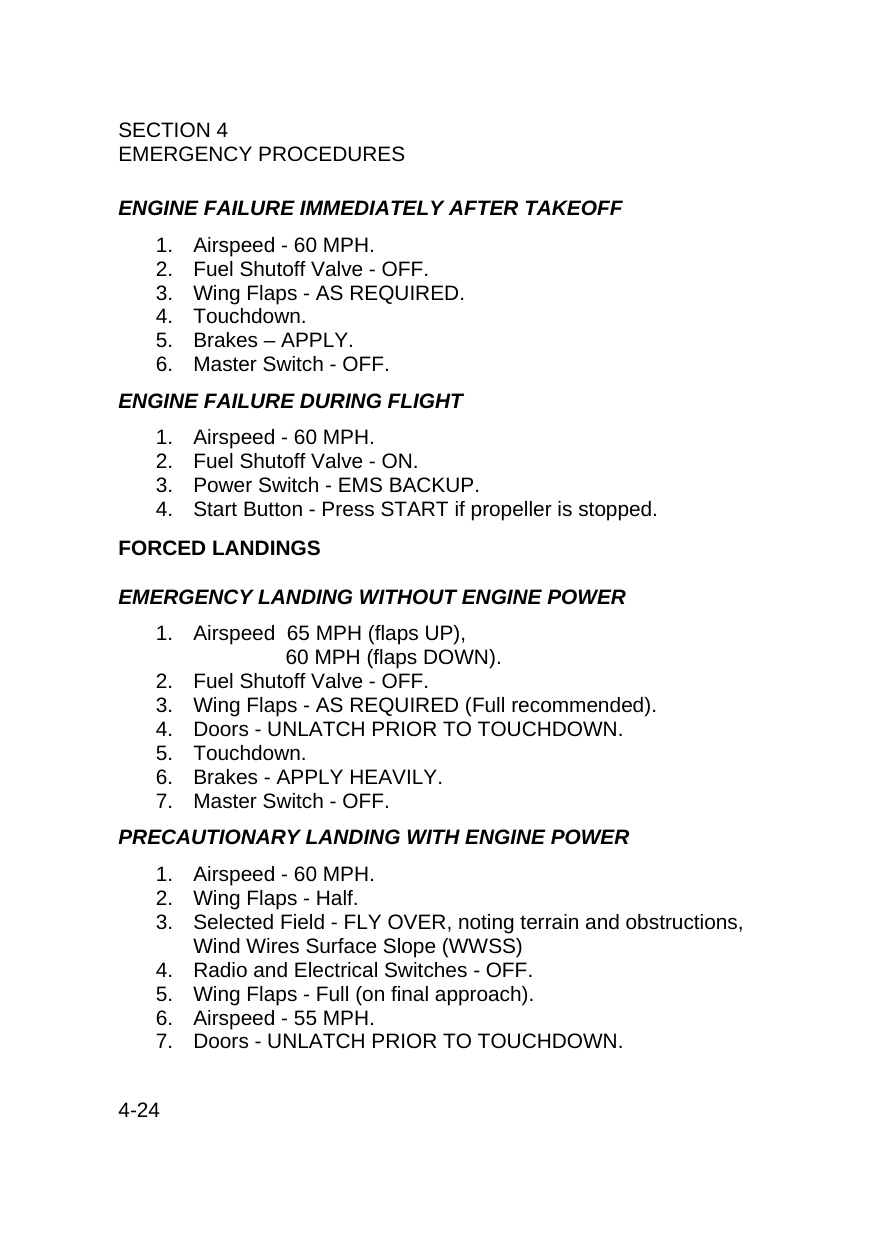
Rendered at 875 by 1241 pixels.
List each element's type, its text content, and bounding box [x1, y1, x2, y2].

list Airspeed - 60 MPH. [156, 862, 756, 886]
list Airspeed - 60 MPH. [156, 232, 756, 256]
subtitle PRECAUTIONARY LANDING WITH ENGINE POWER [118, 825, 756, 849]
list Touchdown. [156, 304, 756, 328]
list Wing Flaps - AS REQUIRED (Full recommended). [156, 693, 756, 717]
list Selected Field - FLY OVER, noting terrain and obstructions, Wind Wires Surface Slope (WWSS) [156, 909, 756, 957]
list Start Button - Press START if propeller is stopped. [156, 497, 756, 521]
list Wing Flaps - Half. [156, 886, 756, 909]
list Touchdown. [156, 741, 756, 765]
list Fuel Shutoff Valve - OFF. [156, 669, 756, 693]
list Master Switch - OFF. [156, 352, 756, 376]
subtitle EMERGENCY LANDING WITHOUT ENGINE POWER [118, 584, 756, 608]
list Airspeed - 60 MPH. [156, 425, 756, 449]
list Doors - UNLATCH PRIOR TO TOUCHDOWN. [156, 717, 756, 741]
list Brakes - APPLY HEAVILY. [156, 765, 756, 789]
subtitle ENGINE FAILURE DURING FLIGHT [118, 389, 756, 413]
list 60 MPH (flaps DOWN). [156, 645, 756, 669]
list Brakes – APPLY. [156, 328, 756, 352]
subtitle ENGINE FAILURE IMMEDIATELY AFTER TAKEOFF [118, 196, 756, 220]
list Fuel Shutoff Valve - ON. [156, 449, 756, 473]
subtitle FORCED LANDINGS [118, 536, 756, 559]
list Fuel Shutoff Valve - OFF. [156, 256, 756, 280]
list Airspeed 65 MPH (flaps UP), [156, 621, 756, 645]
list Wing Flaps - AS REQUIRED. [156, 280, 756, 304]
list Master Switch - OFF. [156, 789, 756, 813]
list Power Switch - EMS BACKUP. [156, 473, 756, 497]
list Doors - UNLATCH PRIOR TO TOUCHDOWN. [156, 1029, 756, 1053]
list Airspeed - 55 MPH. [156, 1005, 756, 1029]
list Wing Flaps - Full (on final approach). [156, 981, 756, 1005]
list Radio and Electrical Switches - OFF. [156, 957, 756, 981]
